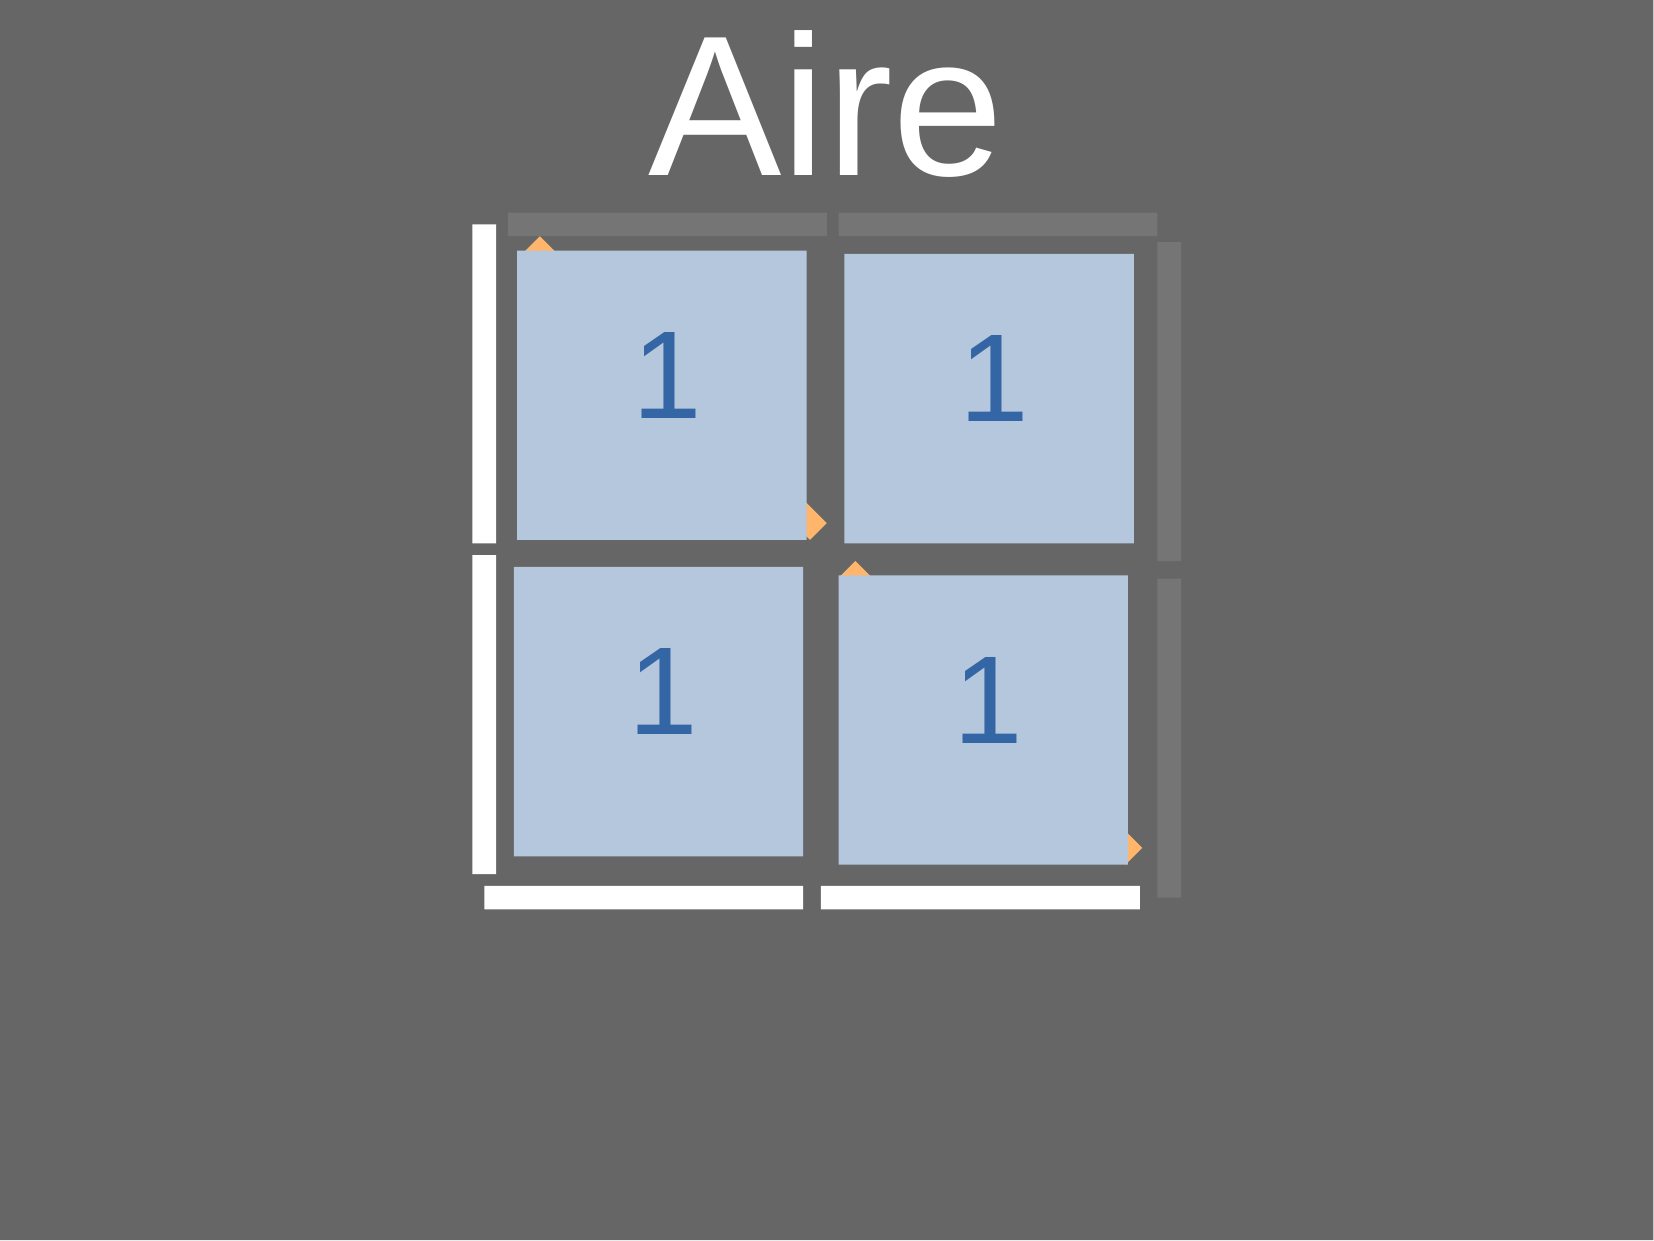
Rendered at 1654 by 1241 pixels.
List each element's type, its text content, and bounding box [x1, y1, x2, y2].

text_box [0, 0, 1654, 1241]
title Aire [353, 0, 1300, 237]
text_box 1 [944, 301, 1045, 456]
text_box 1 [617, 297, 717, 453]
text_box 1 [614, 614, 714, 769]
text_box 1 [938, 622, 1039, 778]
